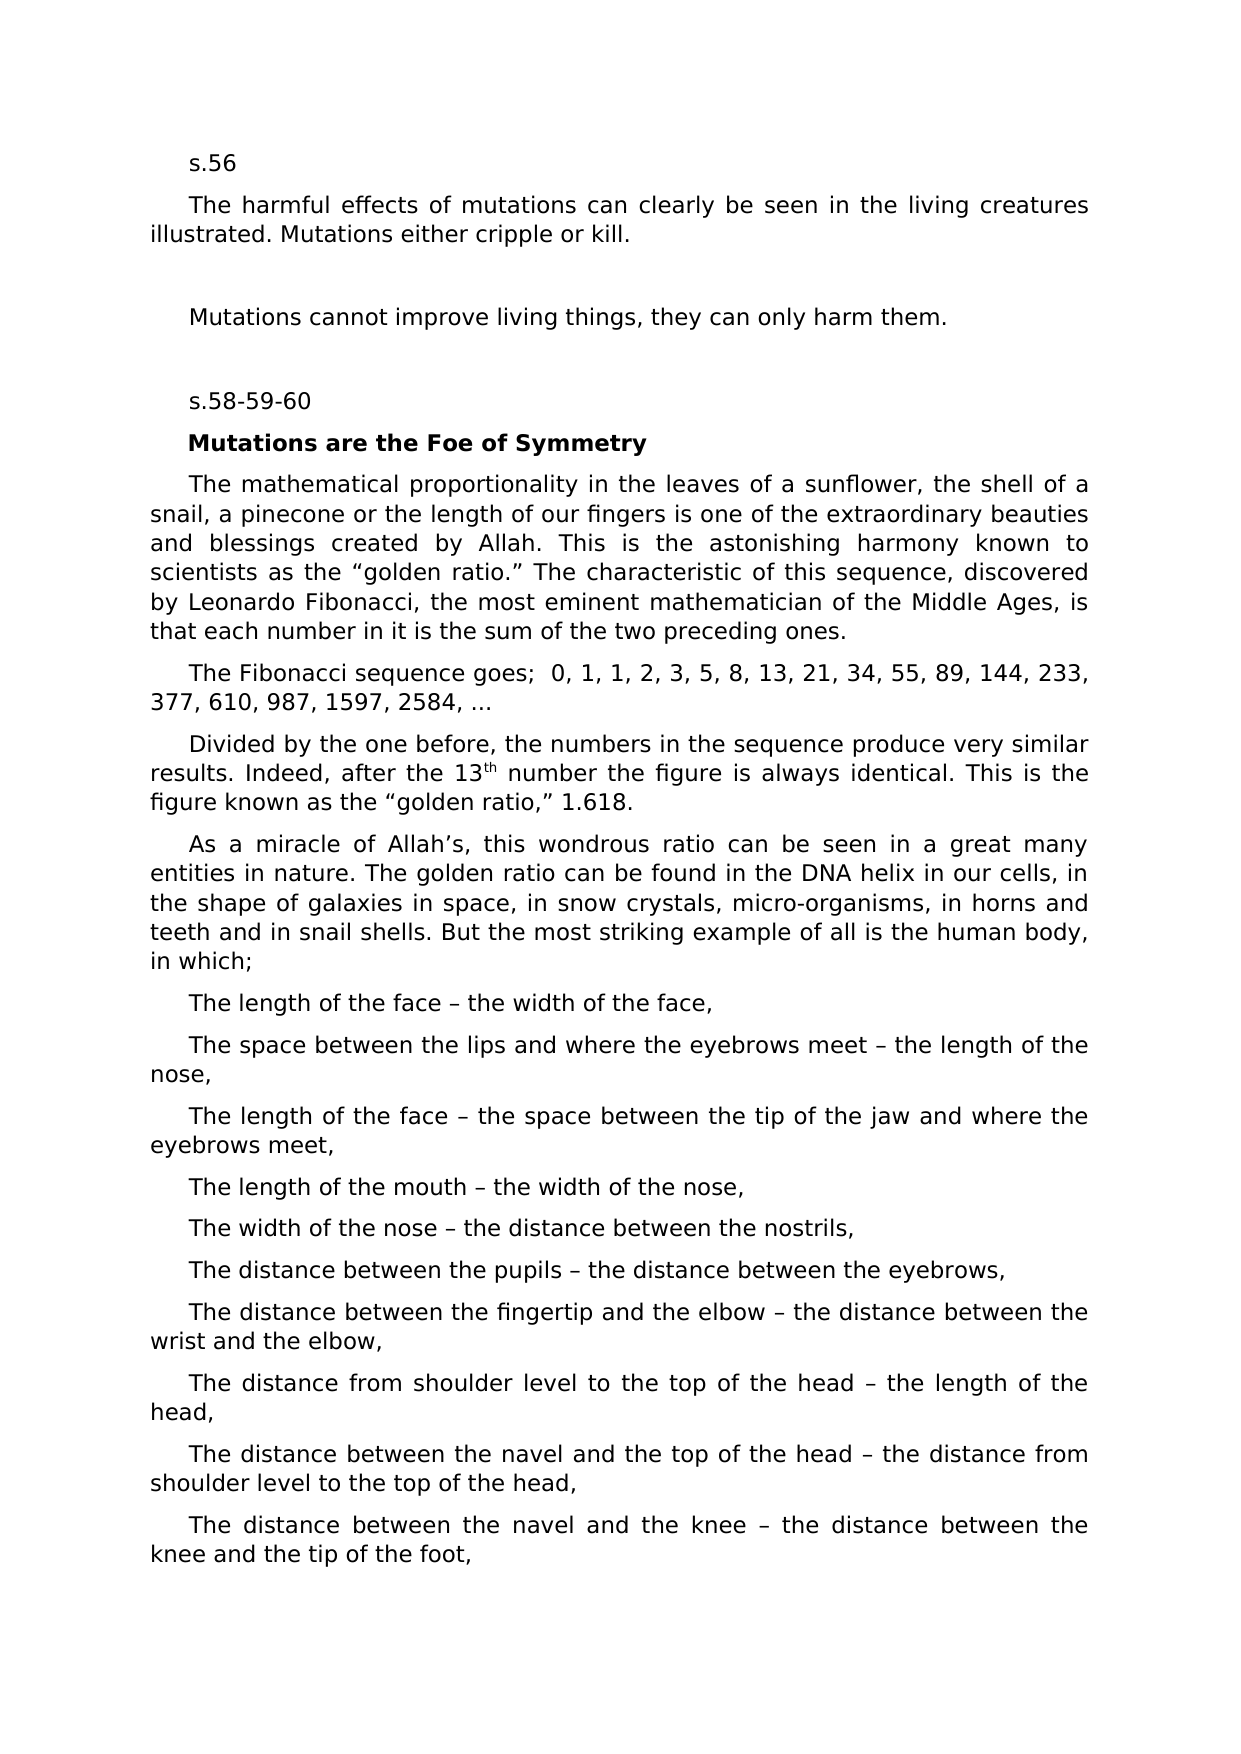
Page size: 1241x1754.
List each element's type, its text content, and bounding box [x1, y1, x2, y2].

text The length of the mouth – the width of the nose, [150, 1174, 1090, 1201]
text The distance between the navel and the top of the head – the distance from shoulder level to the top of the head, [150, 1441, 1090, 1497]
text Mutations are the Foe of Symmetry [150, 430, 1090, 457]
text The width of the nose – the distance between the nostrils, [150, 1216, 1090, 1242]
text The space between the lips and where the eyebrows meet – the length of the nose, [150, 1032, 1090, 1088]
text The distance from shoulder level to the top of the head – the length of the head, [150, 1370, 1090, 1426]
text s.58-59-60 [150, 388, 1090, 415]
text The length of the face – the width of the face, [150, 990, 1090, 1017]
text As a miracle of Allah’s, this wondrous ratio can be seen in a great many entities in nature. The golden ratio can be found in the DNA helix in our cells, in the shape of galaxies in space, in snow crystals, micro-organisms, in horns and teeth and in snail shells. But the most striking example of all is the human body, in which; [150, 831, 1090, 975]
text Mutations cannot improve living things, they can only harm them. [150, 304, 1090, 331]
text The distance between the navel and the knee – the distance between the knee and the tip of the foot, [150, 1512, 1090, 1568]
text Divided by the one before, the numbers in the sequence produce very similar results. Indeed, after the 13th number the figure is always identical. This is the figure known as the “golden ratio,” 1.618. [150, 731, 1090, 816]
text The length of the face – the space between the tip of the jaw and where the eyebrows meet, [150, 1103, 1090, 1159]
text The distance between the pupils – the distance between the eyebrows, [150, 1257, 1090, 1284]
text The harmful effects of mutations can clearly be seen in the living creatures illustrated. Mutations either cripple or kill. [150, 192, 1090, 248]
text The mathematical proportionality in the leaves of a sunflower, the shell of a snail, a pinecone or the length of our fingers is one of the extraordinary beauties and blessings created by Allah. This is the astonishing harmony known to scientists as the “golden ratio.” The characteristic of this sequence, discovered by Leonardo Fibonacci, the most eminent mathematician of the Middle Ages, is that each number in it is the sum of the two preceding ones. [150, 472, 1090, 645]
text The distance between the fingertip and the elbow – the distance between the wrist and the elbow, [150, 1299, 1090, 1355]
text The Fibonacci sequence goes; 0, 1, 1, 2, 3, 5, 8, 13, 21, 34, 55, 89, 144, 233, 377, 610, 987, 1597, 2584, ... [150, 660, 1090, 716]
text s.56 [150, 150, 1090, 177]
